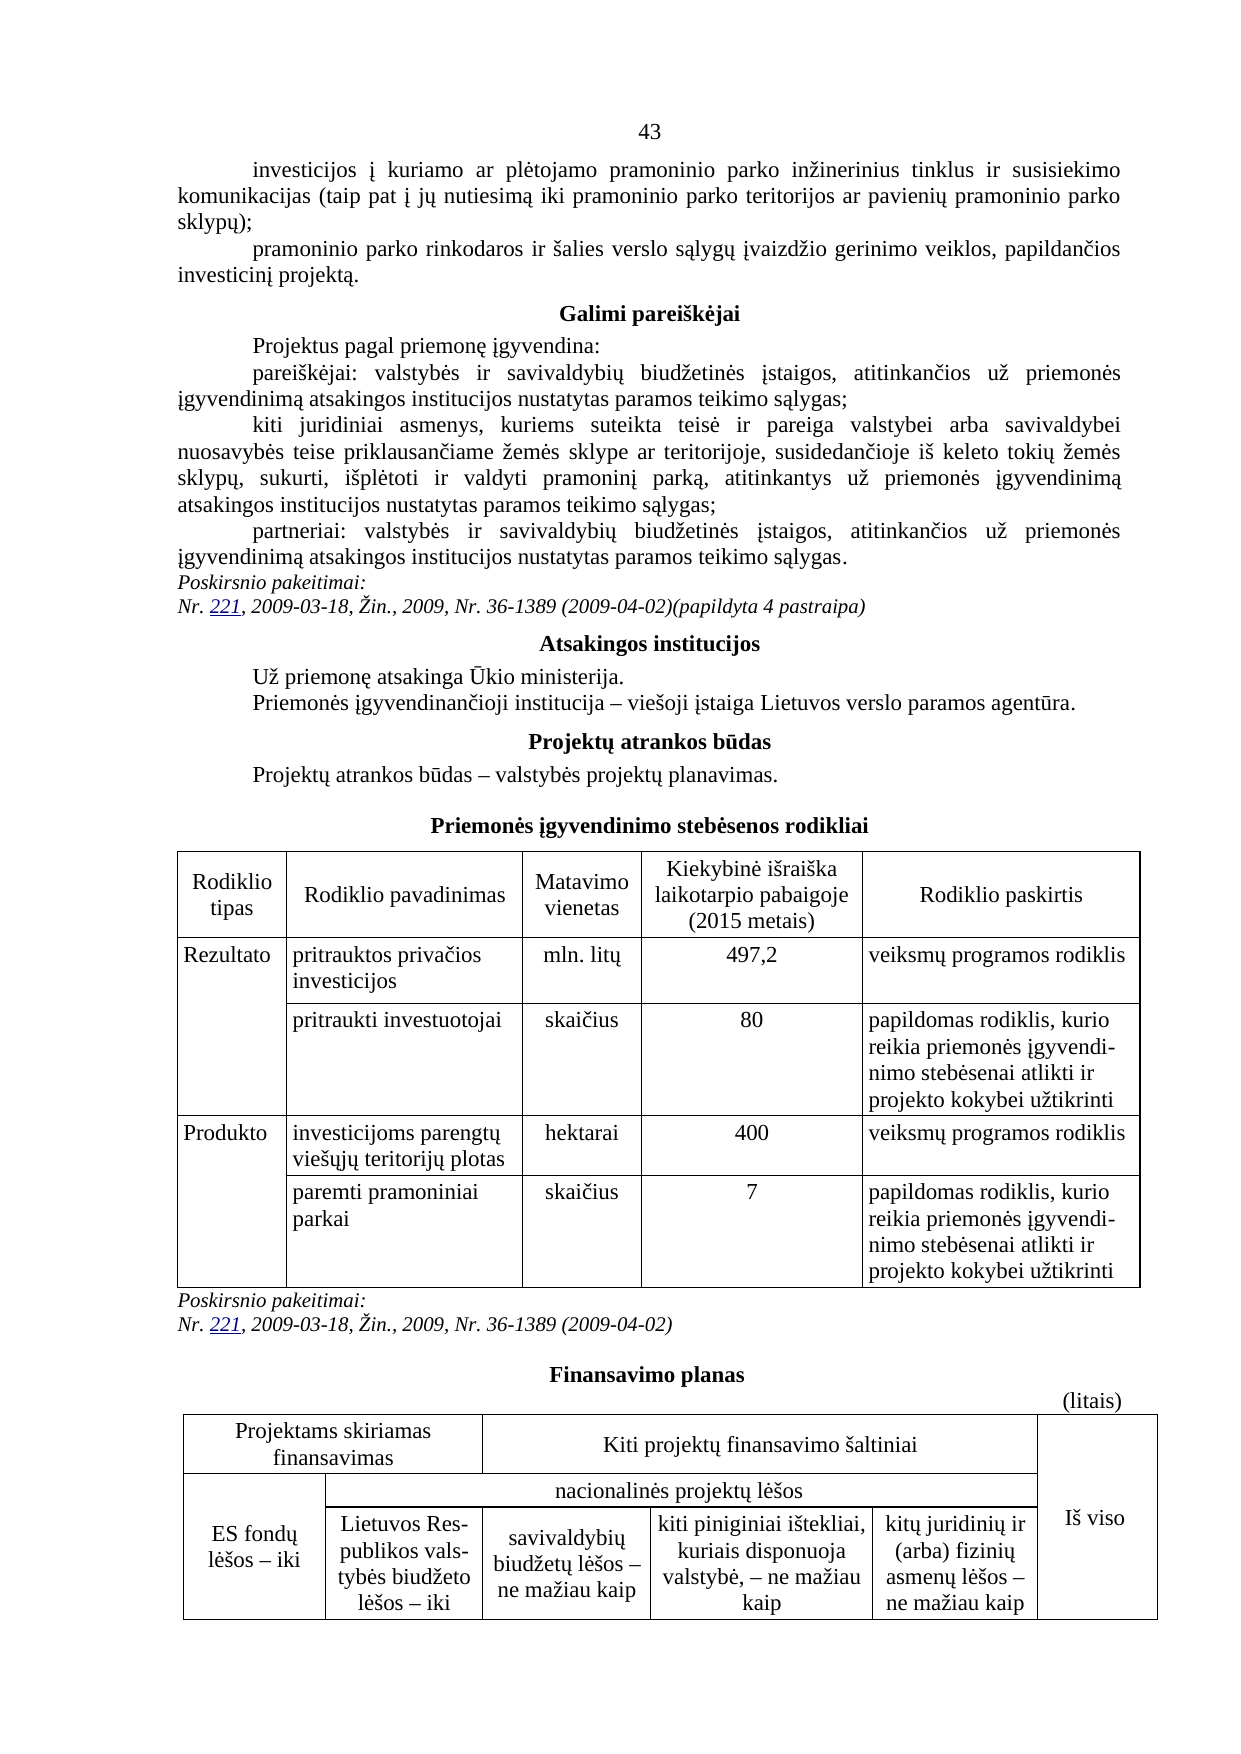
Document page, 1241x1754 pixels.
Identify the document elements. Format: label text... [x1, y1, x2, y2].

text (litais) [177, 1387, 1122, 1414]
table_cell pritrauktos privačios investicijos [287, 938, 522, 1003]
text partneriai: valstybės ir savivaldybių biudžetinės įstaigos, atitinkančios už priemonės įgyvendinimą atsakingos institucijos nustatytas paramos teikimo sąlygas. [177, 517, 1122, 570]
table_header Rodiklio paskirtis [863, 852, 1139, 937]
table_header Projektams skiriamas finansavimas [184, 1415, 482, 1473]
text Nr. 221, 2009-03-18, Žin., 2009, Nr. 36-1389 (2009-04-02)(papildyta 4 pastraipa) [177, 594, 1122, 618]
table_cell Rezultato [178, 938, 286, 1115]
table_header Matavimo vienetas [523, 852, 641, 937]
table_header Kiti projektų finansavimo šaltiniai [483, 1415, 1037, 1473]
text investicijos į kuriamo ar plėtojamo pramoninio parko inžinerinius tinklus ir susisiekimo komunikacijas (taip pat į jų nutiesimą iki pramoninio parko teritorijos ar pavienių pramoninio parko sklypų); [177, 156, 1122, 235]
table_cell paremti pramoniniai parkai [287, 1176, 522, 1287]
table_cell skaičius [523, 1176, 641, 1287]
table_cell savivaldybių biudžetų lėšos – ne mažiau kaip [483, 1508, 650, 1619]
table_cell 80 [642, 1004, 862, 1115]
table_cell Lietuvos Res­publikos vals­tybės biudžeto lėšos – iki [326, 1508, 482, 1619]
table_cell 497,2 [642, 938, 862, 1003]
table_cell papildomas rodiklis, kurio reikia priemonės įgyvendi­nimo stebėsenai atlikti ir projekto kokybei užtikrinti [863, 1176, 1139, 1287]
table_cell mln. litų [523, 938, 641, 1003]
text pramoninio parko rinkodaros ir šalies verslo sąlygų įvaizdžio gerinimo veiklos, papildančios investicinį projektą. [177, 235, 1122, 287]
table_cell Produkto [178, 1116, 286, 1287]
text Projektų atrankos būdas – valstybės projektų planavimas. [177, 761, 1122, 787]
table_cell papildomas rodiklis, kurio reikia priemonės įgyvendi­nimo stebėsenai atlikti ir projekto kokybei užtikrinti [863, 1004, 1139, 1115]
table_cell 400 [642, 1116, 862, 1174]
text Galimi pareiškėjai [177, 300, 1122, 326]
text Projektus pagal priemonę įgyvendina: [177, 332, 1122, 359]
table_cell hektarai [523, 1116, 641, 1174]
table_cell pritraukti investuotojai [287, 1004, 522, 1115]
table_cell 7 [642, 1176, 862, 1287]
table_cell investicijoms parengtų viešųjų teritorijų plotas [287, 1116, 522, 1174]
table_cell skaičius [523, 1004, 641, 1115]
table_header Iš viso [1038, 1415, 1157, 1619]
text Už priemonę atsakinga Ūkio ministerija. [177, 663, 1122, 689]
text Atsakingos institucijos [177, 630, 1122, 657]
table_cell nacionalinės projektų lėšos [326, 1474, 1037, 1506]
table_cell veiksmų programos rodiklis [863, 938, 1139, 1003]
text Priemonės įgyvendinimo stebėsenos rodikliai [177, 812, 1122, 838]
text kiti juridiniai asmenys, kuriems suteikta teisė ir pareiga valstybei arba savivaldybei nuosavybės teise priklausančiame žemės sklype ar teritorijoje, susidedančioje iš keleto tokių žemės sklypų, sukurti, išplėtoti ir valdyti pramoninį parką, atitinkantys už priemonės įgyvendinimą atsakingos institucijos nustatytas paramos teikimo sąlygas; [177, 412, 1122, 517]
table_header Kiekybinė išraiška laikotarpio pabaigoje (2015 metais) [642, 852, 862, 937]
table_cell veiksmų programos rodiklis [863, 1116, 1139, 1174]
table_cell kiti piniginiai ištekliai, kuriais disponuoja valstybė, – ne mažiau kaip [651, 1508, 872, 1619]
text Poskirsnio pakeitimai: [177, 570, 1122, 594]
text pareiškėjai: valstybės ir savivaldybių biudžetinės įstaigos, atitinkančios už priemonės įgyvendinimą atsakingos institucijos nustatytas paramos teikimo sąlygas; [177, 359, 1122, 412]
text Poskirsnio pakeitimai: [177, 1288, 1122, 1312]
table_cell kitų juridinių ir (arba) fizinių asmenų lėšos – ne mažiau kaip [873, 1508, 1037, 1619]
text Finansavimo planas [177, 1361, 1122, 1387]
text Projektų atrankos būdas [177, 728, 1122, 754]
table_header Rodiklio tipas [178, 852, 286, 937]
text Priemonės įgyvendinančioji institucija – viešoji įstaiga Lietuvos verslo paramos agentūra. [177, 689, 1122, 716]
table_header Rodiklio pavadinimas [287, 852, 522, 937]
table_cell ES fondų lėšos – iki [184, 1474, 325, 1619]
text Nr. 221, 2009-03-18, Žin., 2009, Nr. 36-1389 (2009-04-02) [177, 1312, 1122, 1336]
